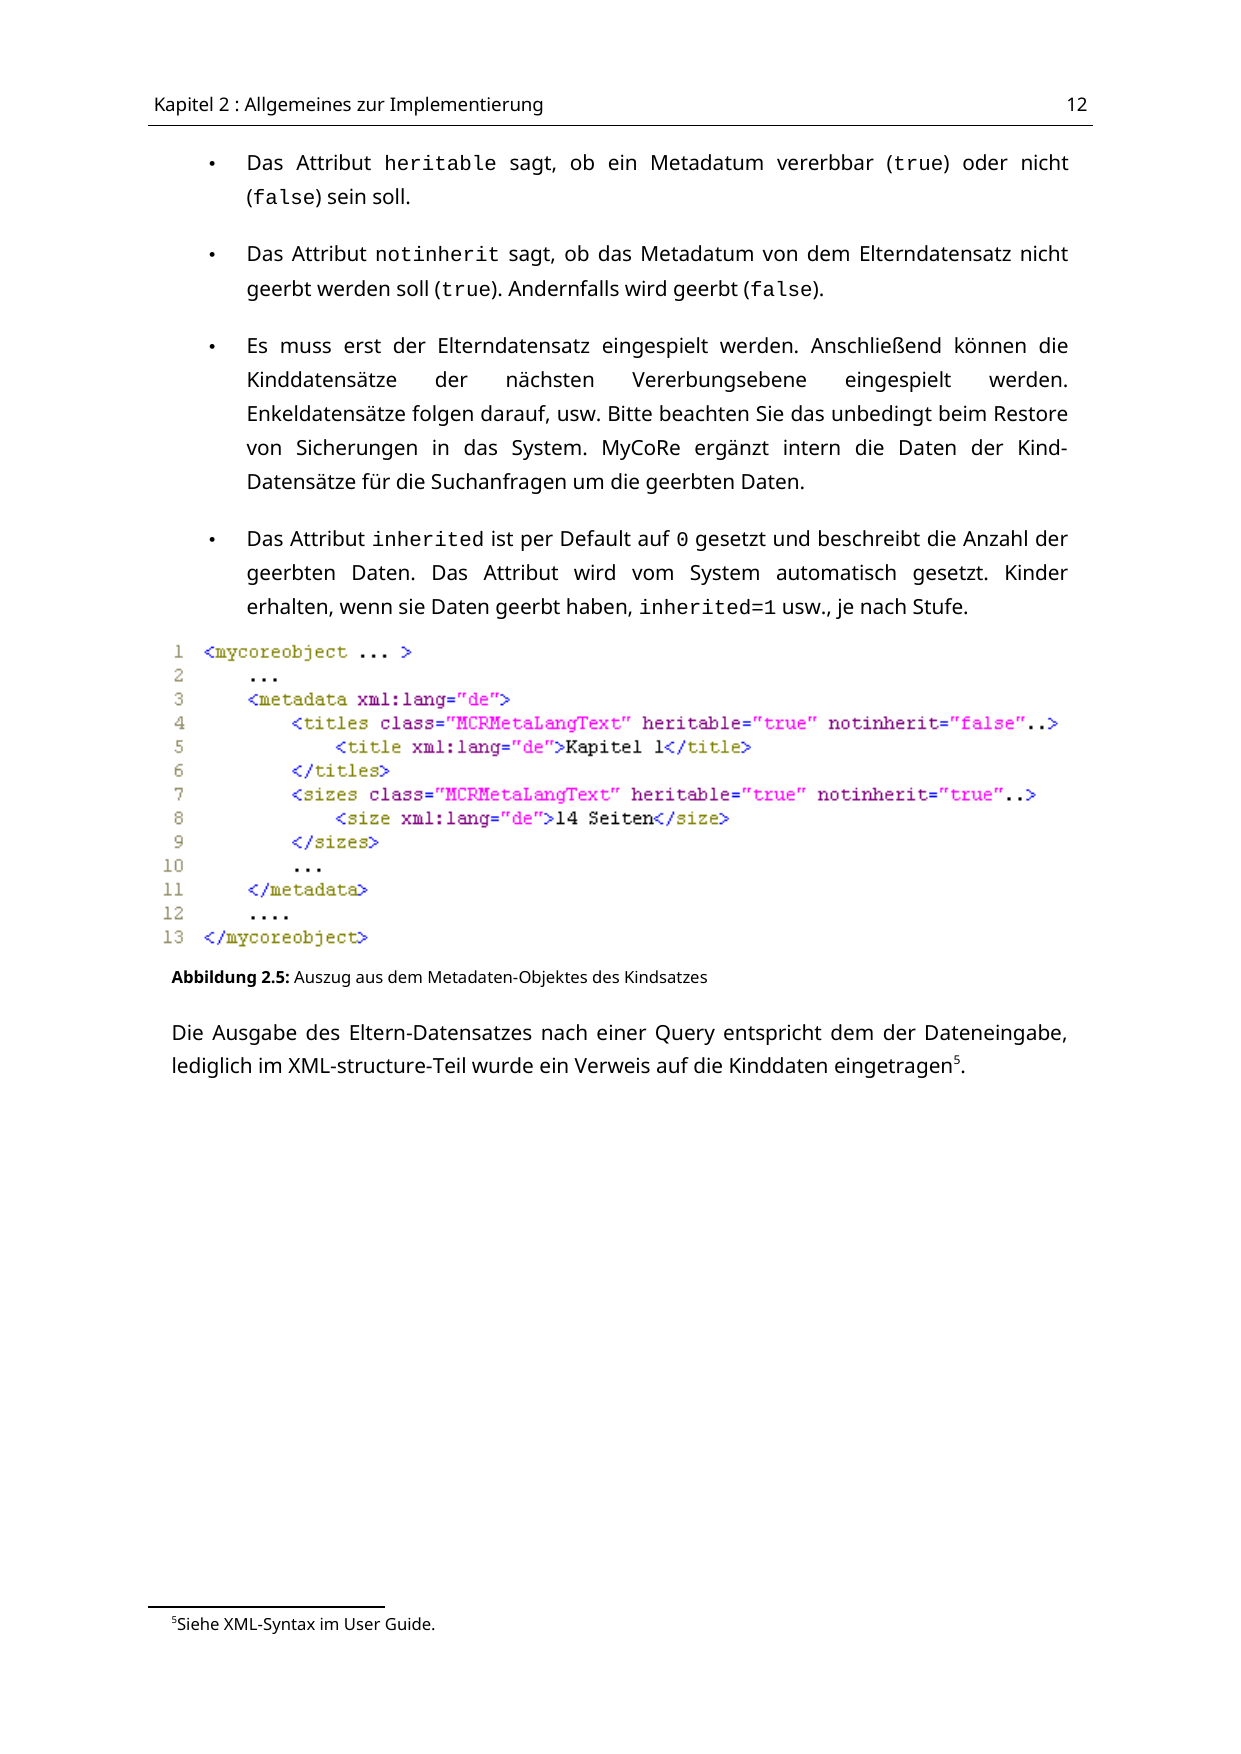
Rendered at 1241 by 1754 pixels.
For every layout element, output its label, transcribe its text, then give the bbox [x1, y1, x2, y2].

text Die Ausgabe des Eltern-Datensatzes nach einer Query entspricht dem der Dateneingabe, lediglich im XML-structure-Teil wurde ein Verweis auf die Kinddaten eingetragen. [148, 639, 1090, 1080]
list Es muss erst der Elterndatensatz eingespielt werden. Anschließend können die Kinddatensätze der nächsten Vererbungsebene eingespielt werden. Enkeldatensätze folgen darauf, usw. Bitte beachten Sie das unbedingt beim Restore von Sicherungen in das System. MyCoRe ergänzt intern die Daten der Kind-Datensätze für die Suchanfragen um die geerbten Daten. [209, 331, 1069, 495]
list Das Attribut notinherit sagt, ob das Metadatum von dem Elterndatensatz nicht geerbt werden soll (true). Andernfalls wird geerbt (false). [209, 239, 1069, 302]
text Abbildung 2.5: Auszug aus dem Metadaten-Objektes des Kindsatzes [171, 949, 1066, 988]
text Siehe XML-Syntax im User Guide. [171, 1613, 1069, 1636]
list Das Attribut inherited ist per Default auf 0 gesetzt und beschreibt die Anzahl der geerbten Daten. Das Attribut wird vom System automatisch gesetzt. Kinder erhalten, wenn sie Daten geerbt haben, inherited=1 usw., je nach Stufe. [209, 524, 1069, 621]
list Das Attribut heritable sagt, ob ein Metadatum vererbbar (true) oder nicht (false) sein soll. [209, 148, 1069, 210]
